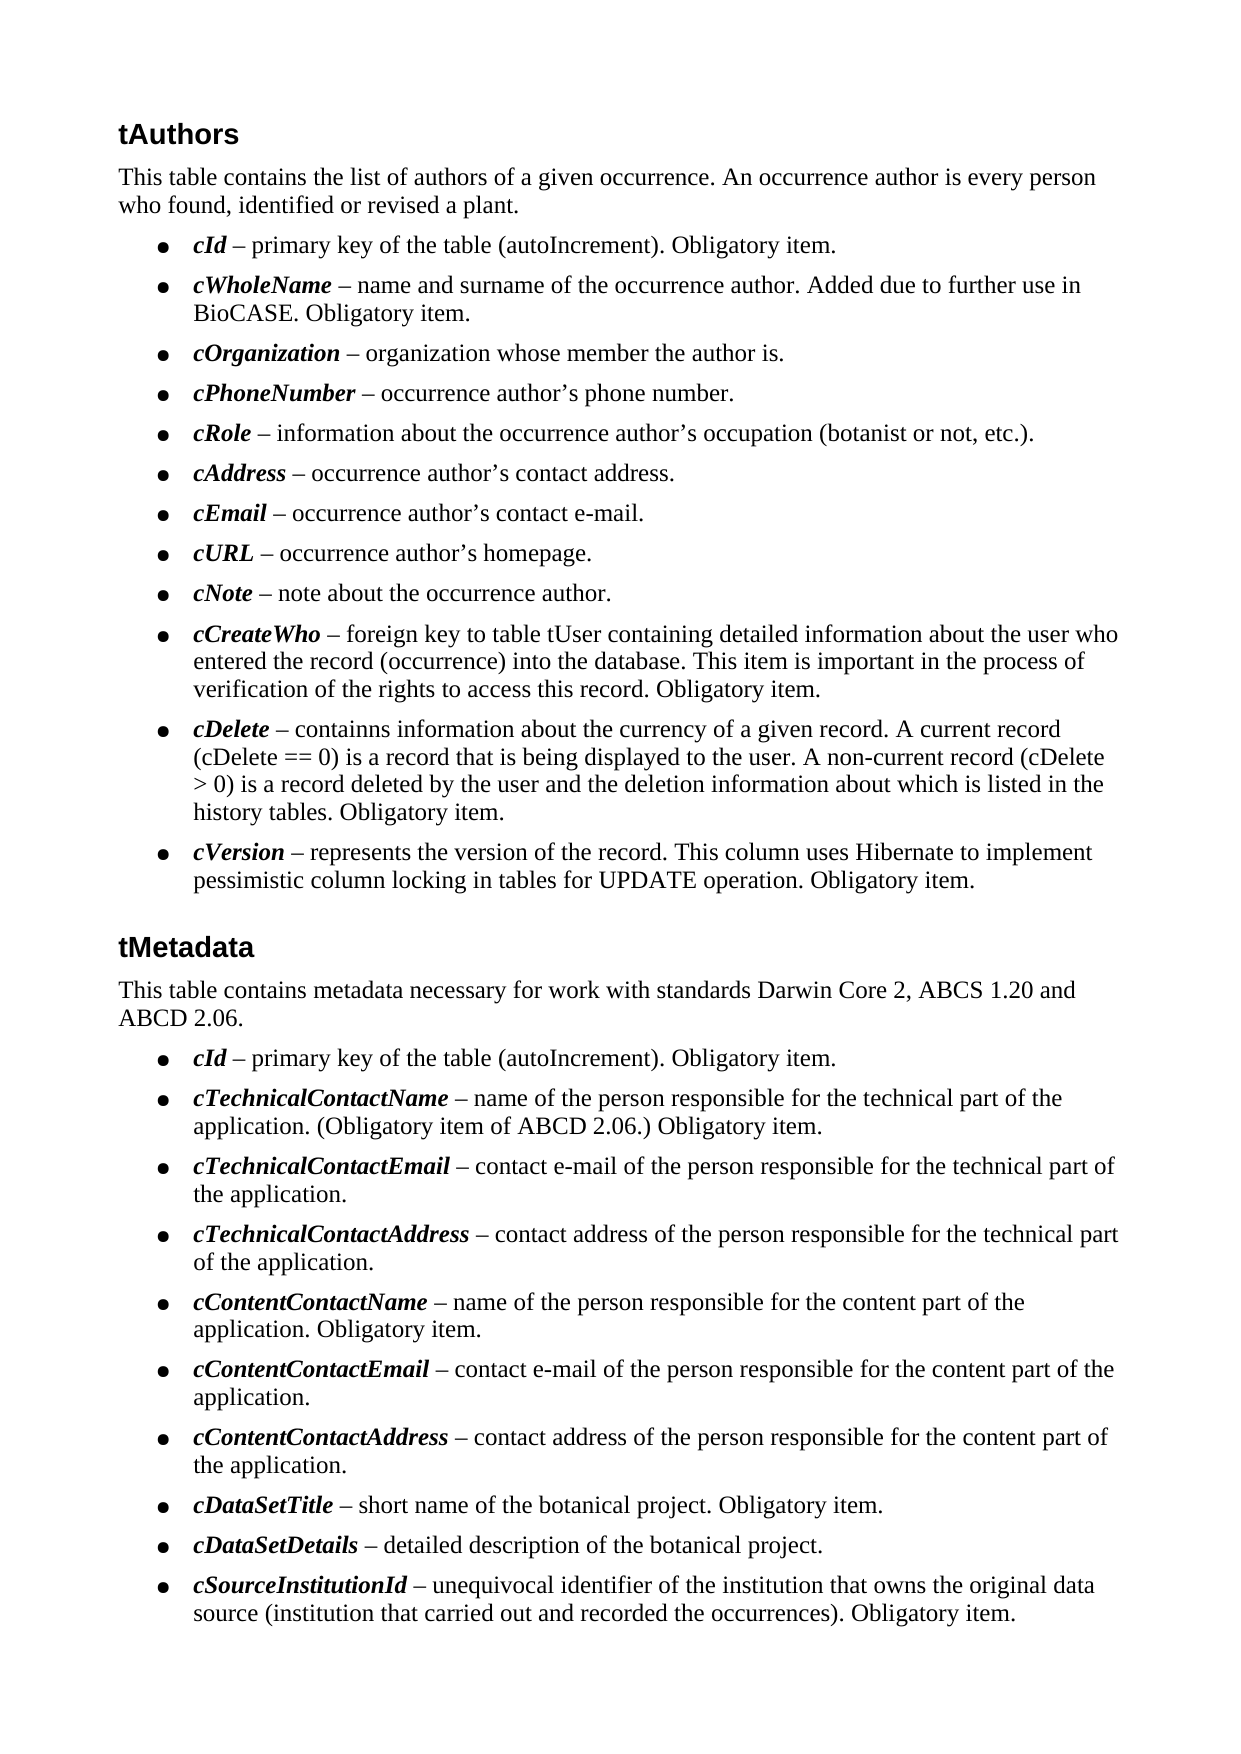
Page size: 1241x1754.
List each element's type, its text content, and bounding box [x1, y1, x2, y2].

list cVersion – represents the version of the record. This column uses Hibernate to implement pessimistic column locking in tables for UPDATE operation. Obligatory item. [156, 838, 1122, 894]
list cURL – occurrence author’s homepage. [156, 539, 1122, 567]
list cTechnicalContactAddress – contact address of the person responsible for the technical part of the application. [156, 1220, 1122, 1275]
list cContentContactName – name of the person responsible for the content part of the application. Obligatory item. [156, 1288, 1122, 1343]
list cTechnicalContactEmail – contact e-mail of the person responsible for the technical part of the application. [156, 1152, 1122, 1207]
text This table contains metadata necessary for work with standards Darwin Core 2, ABCS 1.20 and ABCD 2.06. [118, 976, 1122, 1032]
list cCreateWho – foreign key to table tUser containing detailed information about the user who entered the record (occurrence) into the database. This item is important in the process of verification of the rights to access this record. Obligatory item. [156, 620, 1122, 703]
list cRole – information about the occurrence author’s occupation (botanist or not, etc.). [156, 419, 1122, 447]
list cWholeName – name and surname of the occurrence author. Added due to further use in BioCASE. Obligatory item. [156, 271, 1122, 327]
list cDataSetTitle – short name of the botanical project. Obligatory item. [156, 1491, 1122, 1519]
list cDataSetDetails – detailed description of the botanical project. [156, 1531, 1122, 1559]
subtitle tAuthors [118, 118, 1122, 151]
list cTechnicalContactName – name of the person responsible for the technical part of the application. (Obligatory item of ABCD 2.06.) Obligatory item. [156, 1084, 1122, 1140]
list cPhoneNumber – occurrence author’s phone number. [156, 379, 1122, 407]
list cId – primary key of the table (autoIncrement). Obligatory item. [156, 231, 1122, 259]
list cNote – note about the occurrence author. [156, 579, 1122, 607]
list cEmail – occurrence author’s contact e-mail. [156, 499, 1122, 527]
list cOrganization – organization whose member the author is. [156, 339, 1122, 367]
text This table contains the list of authors of a given occurrence. An occurrence author is every person who found, identified or revised a plant. [118, 163, 1122, 219]
list cSourceInstitutionId – unequivocal identifier of the institution that owns the original data source (institution that carried out and recorded the occurrences). Obligatory item. [156, 1571, 1122, 1627]
subtitle tMetadata [118, 931, 1122, 964]
list cAddress – occurrence author’s contact address. [156, 459, 1122, 487]
list cContentContactEmail – contact e-mail of the person responsible for the content part of the application. [156, 1356, 1122, 1411]
list cId – primary key of the table (autoIncrement). Obligatory item. [156, 1044, 1122, 1072]
list cContentContactAddress – contact address of the person responsible for the content part of the application. [156, 1423, 1122, 1479]
list cDelete – containns information about the currency of a given record. A current record (cDelete == 0) is a record that is being displayed to the user. A non-current record (cDelete > 0) is a record deleted by the user and the deletion information about which is listed in the history tables. Obligatory item. [156, 715, 1122, 826]
